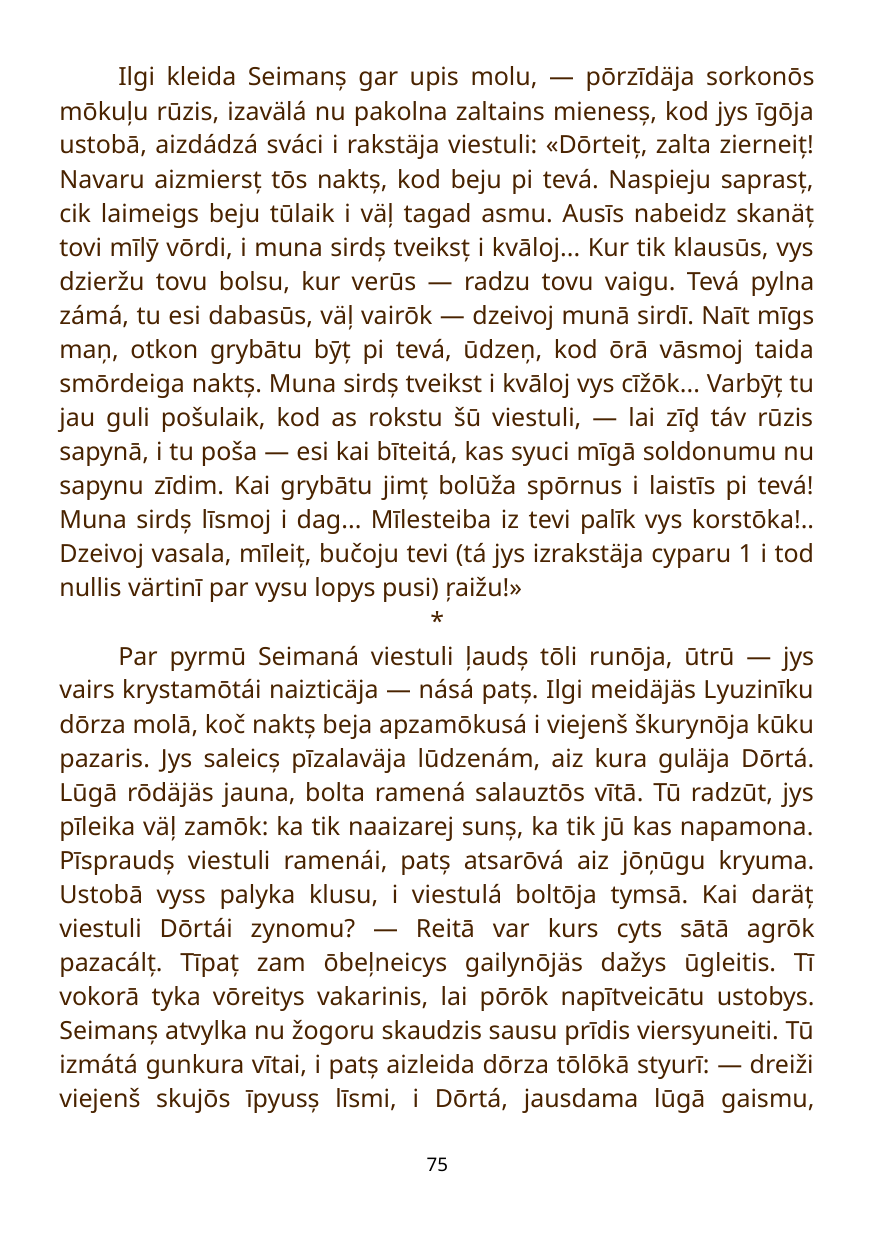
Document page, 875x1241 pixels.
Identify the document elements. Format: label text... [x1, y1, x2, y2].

text Ilgi kleida Seimanș gar upis molu, — pōrzīdäja sorkonōs mōkuļu rūzis, izavälá nu pakolna zaltains mienesș, kod jys īgōja ustobā, aizdádzá sváci i rakstäja viestuli: «Dōrteiț, zalta zierneiț! Navaru aizmiersț tōs naktș, kod beju pi tevá. Naspieju saprasț, cik laimeigs beju tūlaik i väļ tagad asmu. Ausīs nabeidz skanäț tovi mīlȳ vōrdi, i muna sirdș tveiksț i kvāloj... Kur tik klausūs, vys dzieržu tovu bolsu, kur verūs — radzu tovu vaigu. Tevá pylna zámá, tu esi dabasūs, väļ vairōk — dzeivoj munā sirdī. Naīt mīgs maņ, otkon grybātu bȳț pi tevá, ūdzeņ, kod ōrā vāsmoj taida smōrdeiga naktș. Muna sirdș tveikst i kvāloj vys cīžōk... Varbȳț tu jau guli pošulaik, kod as rokstu šū viestuli, — lai zīḑ táv rūzis sapynā, i tu poša — esi kai bīteitá, kas syuci mīgā soldonumu nu sapynu zīdim. Kai grybātu jimț bolūža spōrnus i laistīs pi tevá! Muna sirdș līsmoj i dag... Mīlesteiba iz tevi palīk vys korstōka!.. Dzeivoj vasala, mīleiț, bučoju tevi (tá jys izrakstäja cyparu 1 i tod nullis värtinī par vysu lopys pusi) ŗaižu!» [59, 59, 815, 604]
text * [59, 604, 815, 638]
text Par pyrmū Seimaná viestuli ļaudș tōli runōja, ūtrū — jys vairs krystamōtái naizticäja — násá patș. Ilgi meidäjäs Lyuzinīku dōrza molā, koč naktș beja apzamōkusá i viejenš škurynōja kūku pazaris. Jys saleicș pīzalaväja lūdzenám, aiz kura guläja Dōrtá. Lūgā rōdäjäs jauna, bolta ramená salauztōs vītā. Tū radzūt, jys pīleika väļ zamōk: ka tik naaizarej sunș, ka tik jū kas napamona. Pīspraudș viestuli ramenái, patș atsarōvá aiz jōņūgu kryuma. Ustobā vyss palyka klusu, i viestulá boltōja tymsā. Kai daräț viestuli Dōrtái zynomu? — Reitā var kurs cyts sātā agrōk pazacálț. Tīpaț zam ōbeļneicys gailynōjäs dažys ūgleitis. Tī vokorā tyka vōreitys vakarinis, lai pōrōk napītveicātu ustobys. Seimanș atvylka nu žogoru skaudzis sausu prīdis viersyuneiti. Tū izmátá gunkura vītai, i patș aizleida dōrza tōlōkā styurī: — dreiži viejenš skujōs īpyusș līsmi, i Dōrtá, jausdama lūgā gaismu, [59, 638, 815, 1115]
